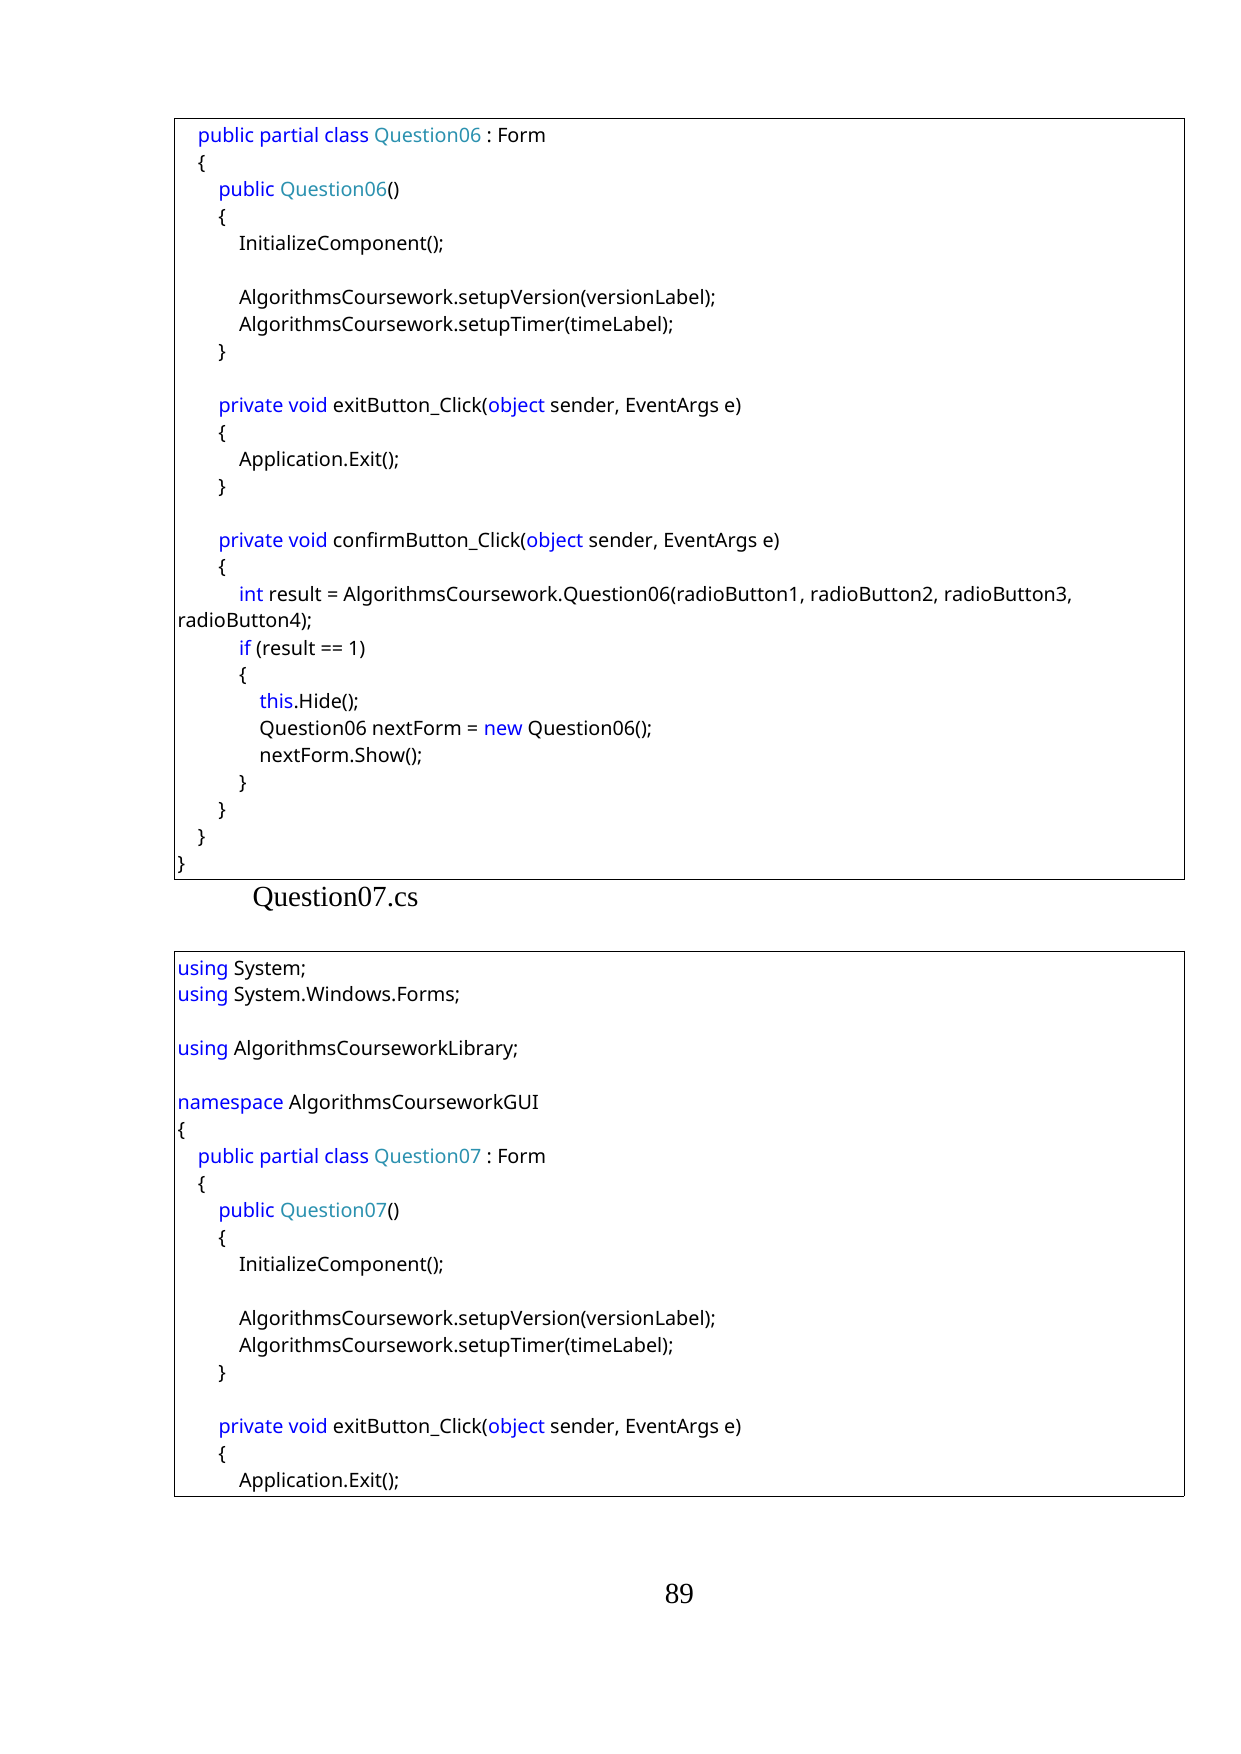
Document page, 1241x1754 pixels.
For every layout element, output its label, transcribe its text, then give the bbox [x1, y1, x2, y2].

text } [175, 847, 1184, 879]
text public partial class Question06 : Form [175, 119, 1184, 148]
text Application.Exit(); [177, 445, 1181, 472]
text { [177, 418, 1181, 445]
text { [177, 1439, 1181, 1463]
text private void confirmButton_Click(object sender, EventArgs e) [177, 526, 1181, 553]
text if (result == 1) [177, 634, 1181, 661]
text public Question06() [177, 175, 1181, 202]
text { [177, 1116, 1181, 1143]
text { [177, 661, 1181, 688]
text } [177, 337, 1181, 364]
text nextForm.Show(); [177, 742, 1181, 769]
text Application.Exit(); [175, 1463, 1184, 1496]
text } [177, 1358, 1181, 1385]
text Question06 nextForm = new Question06(); [177, 715, 1181, 742]
text AlgorithmsCoursework.setupVersion(versionLabel); [177, 283, 1181, 310]
text { [177, 553, 1181, 580]
text AlgorithmsCoursework.setupTimer(timeLabel); [177, 1331, 1181, 1358]
text int result = AlgorithmsCoursework.Question06(radioButton1, radioButton2, radioButton3, radioButton4); [177, 580, 1181, 634]
text private void exitButton_Click(object sender, EventArgs e) [177, 391, 1181, 418]
text Question07.cs [177, 880, 1181, 913]
text } [177, 823, 1181, 847]
text using System; [175, 952, 1184, 981]
text } [177, 472, 1181, 499]
text using AlgorithmsCourseworkLibrary; [177, 1035, 1181, 1062]
text } [177, 769, 1181, 796]
text this.Hide(); [177, 688, 1181, 715]
text } [177, 796, 1181, 823]
text { [177, 202, 1181, 229]
text namespace AlgorithmsCourseworkGUI [177, 1089, 1181, 1116]
text public partial class Question07 : Form [177, 1143, 1181, 1169]
text using System.Windows.Forms; [177, 981, 1181, 1008]
text AlgorithmsCoursework.setupVersion(versionLabel); [177, 1304, 1181, 1331]
text public Question07() [177, 1197, 1181, 1223]
text InitializeComponent(); [177, 1251, 1181, 1277]
text private void exitButton_Click(object sender, EventArgs e) [177, 1412, 1181, 1439]
text { [177, 1169, 1181, 1197]
text InitializeComponent(); [177, 229, 1181, 256]
text AlgorithmsCoursework.setupTimer(timeLabel); [177, 310, 1181, 337]
text { [177, 148, 1181, 175]
text { [177, 1223, 1181, 1251]
